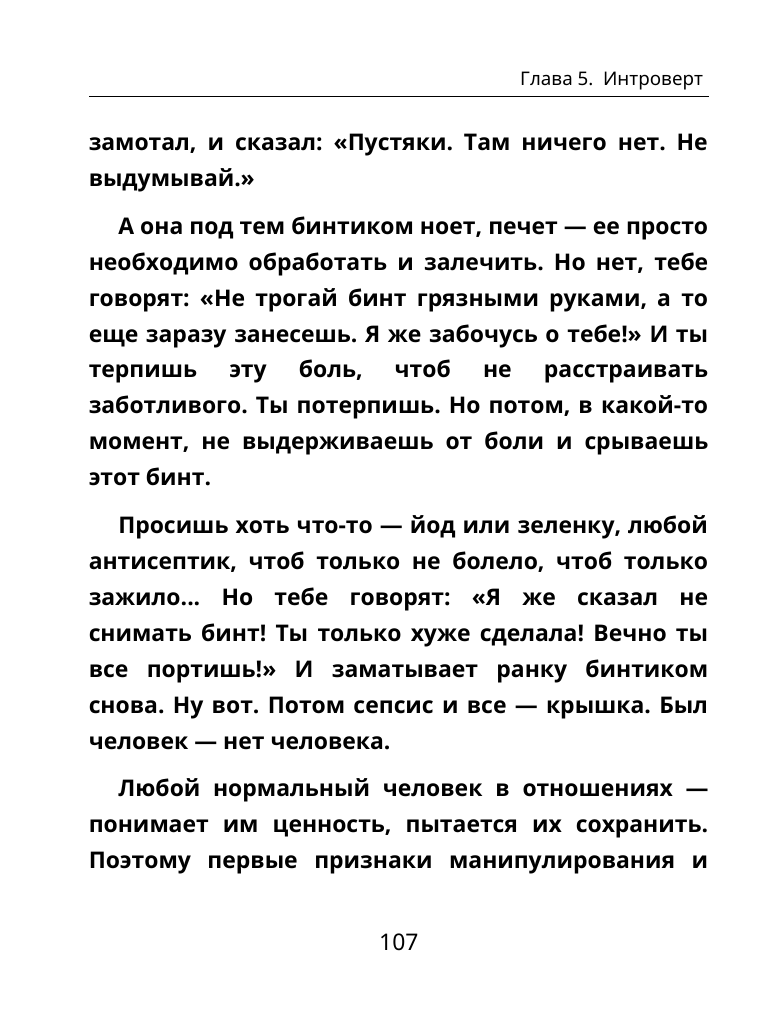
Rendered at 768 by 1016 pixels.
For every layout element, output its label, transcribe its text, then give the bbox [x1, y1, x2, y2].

text Любой нормальный человек в отношениях — понимает им ценность, пытается их сохранить. Поэтому первые признаки манипулирования и [88, 772, 709, 875]
text А она под тем бинтиком ноет, печет — ее просто необходимо обработать и залечить. Но нет, тебе говорят: «Не трогай бинт грязными руками, а то еще заразу занесешь. Я же забочусь о тебе!» И ты терпишь эту боль, чтоб не расстраивать заботливого. Ты потерпишь. Но потом, в какой-то момент, не выдерживаешь от боли и срываешь этот бинт. [88, 210, 709, 492]
text замотал, и сказал: «Пустяки. Там ничего нет. Не выдумывай.» [88, 126, 709, 193]
text Просишь хоть что-то — йод или зеленку, любой антисептик, чтоб только не болело, чтоб только зажило... Но тебе говорят: «Я же сказал не снимать бинт! Ты только хуже сделала! Вечно ты все портишь!» И заматывает ранку бинтиком снова. Ну вот. Потом сепсис и все — крышка. Был человек — нет человека. [88, 509, 709, 756]
